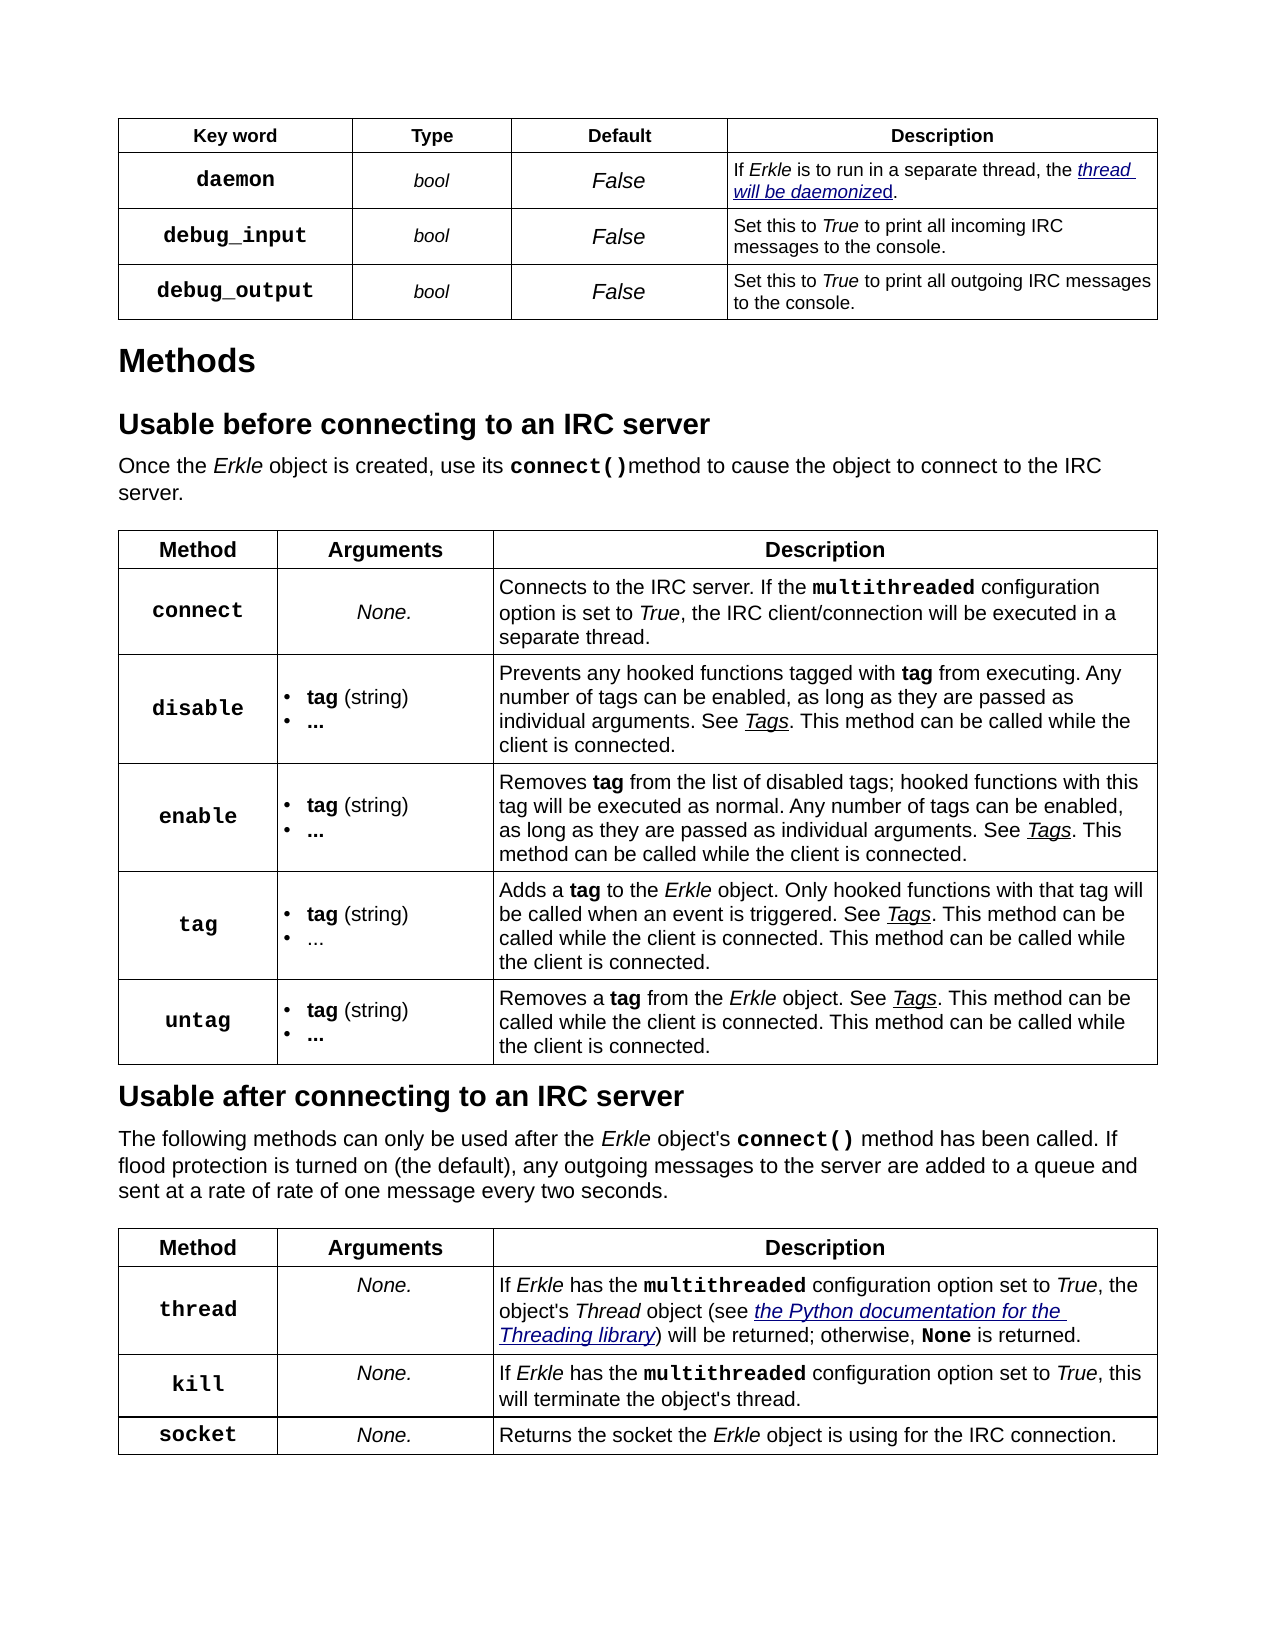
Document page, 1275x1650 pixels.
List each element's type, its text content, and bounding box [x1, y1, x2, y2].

table_cell tag (string) ... [278, 764, 493, 871]
table_cell Removes tag from the list of disabled tags; hooked functions with this tag will be executed as normal. Any number of tags can be enabled, as long as they are passed as individual arguments. See Tags. This method can be called while the client is connected. [494, 764, 1157, 871]
table_cell connect [119, 569, 277, 654]
table_header Description [728, 119, 1157, 152]
table_header Description [494, 1229, 1157, 1266]
table_cell tag (string) ... [278, 980, 493, 1064]
table_cell enable [119, 764, 277, 871]
table_cell tag [119, 872, 277, 979]
table_cell tag (string) ... [278, 872, 493, 979]
table_header Arguments [278, 1229, 493, 1266]
table_cell bool [353, 153, 511, 208]
table_header Method [119, 531, 277, 568]
table_cell Set this to True to print all outgoing IRC messages to the console. [728, 265, 1157, 319]
table_cell Connects to the IRC server. If the multithreaded configuration option is set to True, the IRC client/connection will be executed in a separate thread. [494, 569, 1157, 654]
table_cell Returns the socket the Erkle object is using for the IRC connection. [494, 1418, 1157, 1454]
table_cell thread [119, 1267, 277, 1354]
table_header Type [353, 119, 511, 152]
table_cell False [512, 265, 727, 319]
table_cell If Erkle has the multithreaded configuration option set to True, this will terminate the object's thread. [494, 1355, 1157, 1416]
table_cell bool [353, 265, 511, 319]
table_cell None. [278, 569, 493, 654]
table_cell Removes a tag from the Erkle object. See Tags. This method can be called while the client is connected. This method can be called while the client is connected. [494, 980, 1157, 1064]
table_cell bool [353, 209, 511, 263]
table_cell debug_output [119, 265, 352, 319]
table_cell Adds a tag to the Erkle object. Only hooked functions with that tag will be called when an event is triggered. See Tags. This method can be called while the client is connected. This method can be called while the client is connected. [494, 872, 1157, 979]
table_cell disable [119, 655, 277, 763]
table_cell socket [119, 1418, 277, 1454]
table_cell daemon [119, 153, 352, 208]
table_header Description [494, 531, 1157, 568]
table_cell None. [278, 1267, 493, 1354]
table_header Default [512, 119, 727, 152]
table_cell untag [119, 980, 277, 1064]
table_cell False [512, 153, 727, 208]
table_header Key word [119, 119, 352, 152]
table_cell debug_input [119, 209, 352, 263]
table_cell None. [278, 1355, 493, 1416]
subtitle Usable after connecting to an IRC server [118, 1079, 1157, 1113]
subtitle Usable before connecting to an IRC server [118, 407, 1157, 440]
text Once the Erkle object is created, use its connect()method to cause the object to connect to the IRC server. [118, 453, 1157, 505]
table_cell Prevents any hooked functions tagged with tag from executing. Any number of tags can be enabled, as long as they are passed as individual arguments. See Tags. This method can be called while the client is connected. [494, 655, 1157, 763]
table_header Method [119, 1229, 277, 1266]
table_cell Set this to True to print all incoming IRC messages to the console. [728, 209, 1157, 263]
table_cell If Erkle is to run in a separate thread, the thread will be daemonized. [728, 153, 1157, 208]
table_cell If Erkle has the multithreaded configuration option set to True, the object's Thread object (see the Python documentation for the Threading library) will be returned; otherwise, None is returned. [494, 1267, 1157, 1354]
table_cell False [512, 209, 727, 263]
text The following methods can only be used after the Erkle object's connect() method has been called. If flood protection is turned on (the default), any outgoing messages to the server are added to a queue and sent at a rate of rate of one message every two seconds. [118, 1126, 1157, 1203]
table_cell tag (string) ... [278, 655, 493, 763]
table_cell kill [119, 1355, 277, 1416]
table_cell None. [278, 1418, 493, 1454]
subtitle Methods [118, 341, 1157, 379]
table_header Arguments [278, 531, 493, 568]
